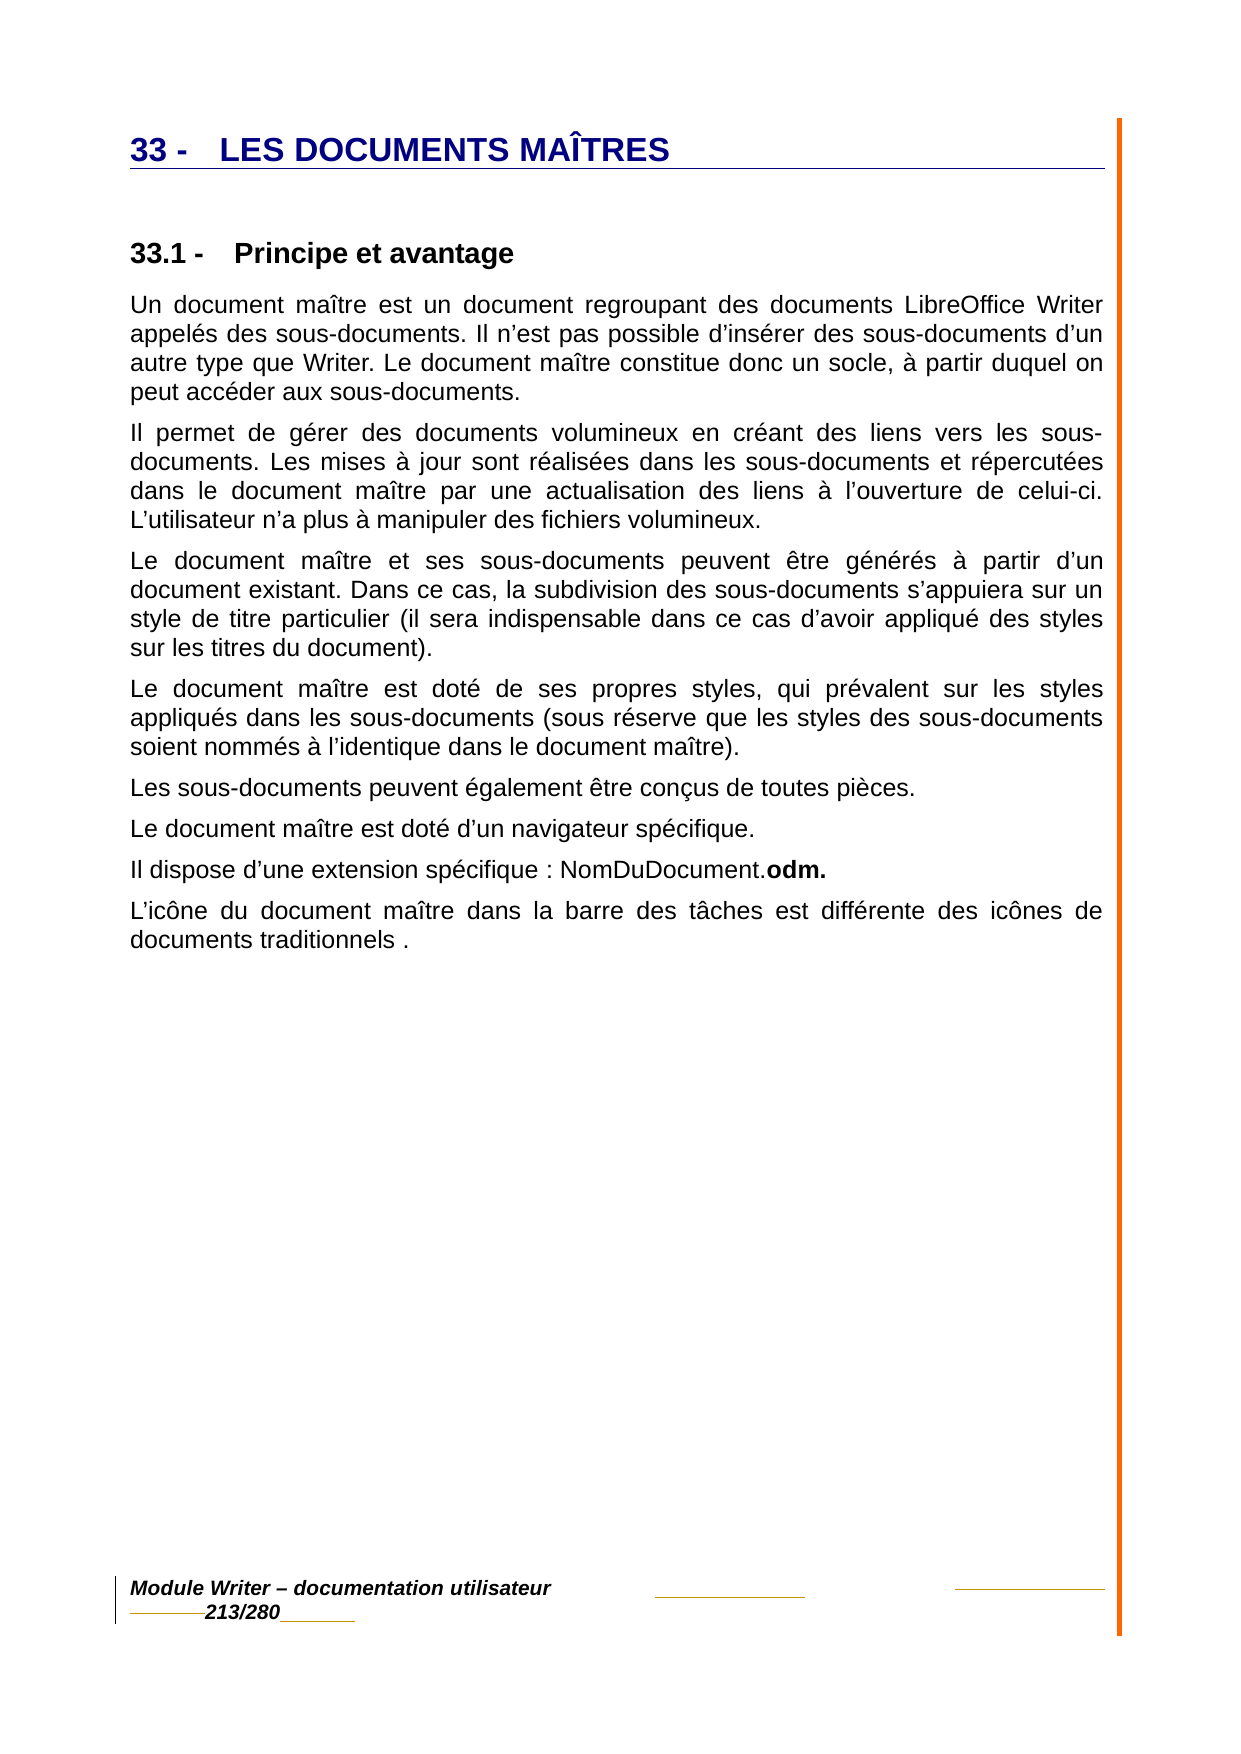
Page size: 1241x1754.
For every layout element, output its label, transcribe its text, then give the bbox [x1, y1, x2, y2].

text Le document maître et ses sous-documents peuvent être générés à partir d’un document existant. Dans ce cas, la subdivision des sous-documents s’appuiera sur un style de titre particulier (il sera indispensable dans ce cas d’avoir appliqué des styles sur les titres du document). [130, 546, 1105, 662]
text Le document maître est doté d’un navigateur spécifique. [130, 814, 1105, 843]
text Un document maître est un document regroupant des documents LibreOffice Writer appelés des sous-documents. Il n’est pas possible d’insérer des sous-documents d’un autre type que Writer. Le document maître constitue donc un socle, à partir duquel on peut accéder aux sous-documents. [130, 290, 1105, 406]
subtitle Principe et avantage [130, 236, 1105, 270]
text Il dispose d’une extension spécifique : NomDuDocument.odm. [130, 855, 1105, 884]
text Il permet de gérer des documents volumineux en créant des liens vers les sous-documents. Les mises à jour sont réalisées dans les sous-documents et répercutées dans le document maître par une actualisation des liens à l’ouverture de celui-ci. L’utilisateur n’a plus à manipuler des fichiers volumineux. [130, 418, 1105, 534]
text Le document maître est doté de ses propres styles, qui prévalent sur les styles appliqués dans les sous-documents (sous réserve que les styles des sous-documents soient nommés à l’identique dans le document maître). [130, 674, 1105, 761]
text L’icône du document maître dans la barre des tâches est différente des icônes de documents traditionnels . [130, 896, 1105, 954]
text Les sous-documents peuvent également être conçus de toutes pièces. [130, 773, 1105, 802]
subtitle Les documents maîtres [130, 130, 1105, 168]
